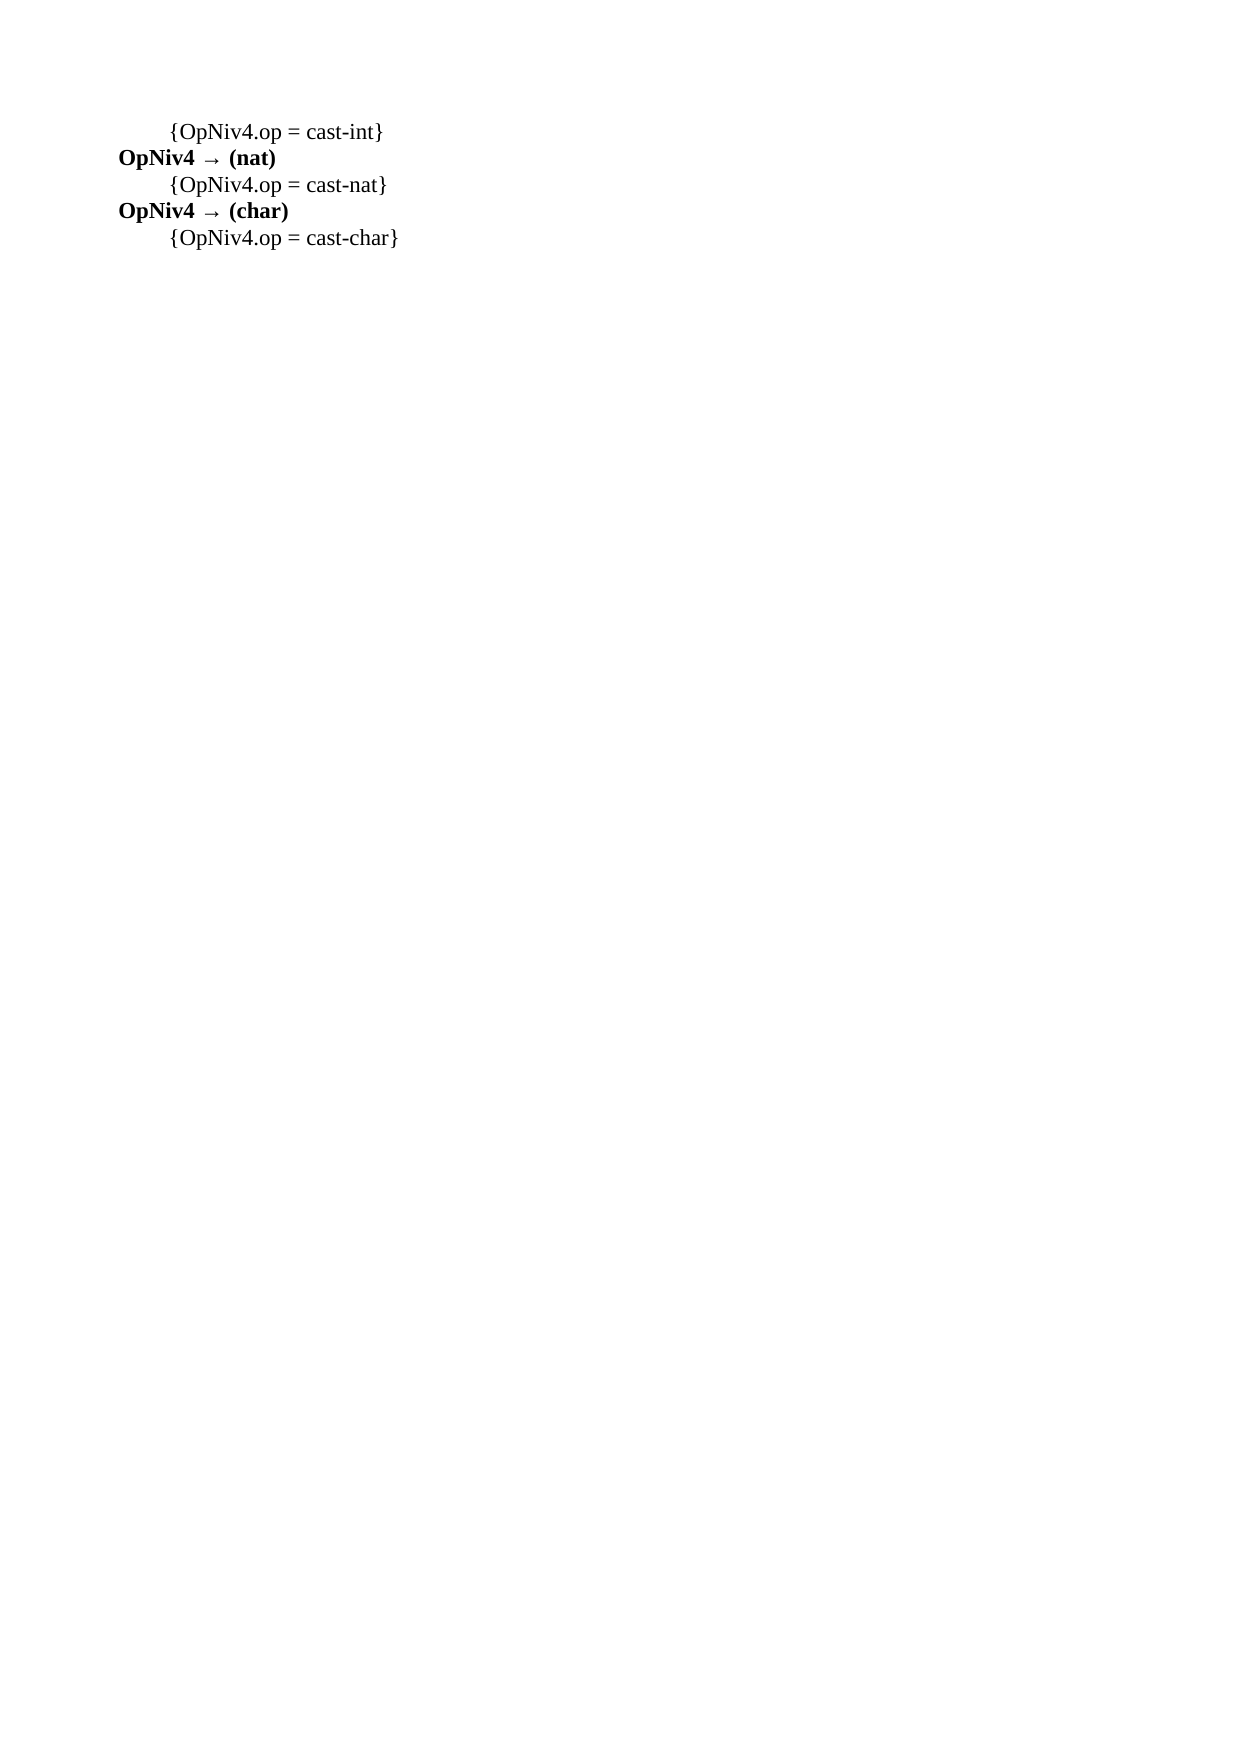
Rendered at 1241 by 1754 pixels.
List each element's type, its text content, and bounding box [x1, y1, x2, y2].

text {OpNiv4.op = cast-nat} [118, 171, 1122, 197]
text OpNiv4 → (char) [118, 197, 1122, 223]
text OpNiv4 → (nat) [118, 144, 1122, 171]
text {OpNiv4.op = cast-char} [118, 223, 1122, 250]
text {OpNiv4.op = cast-int} [118, 118, 1122, 144]
